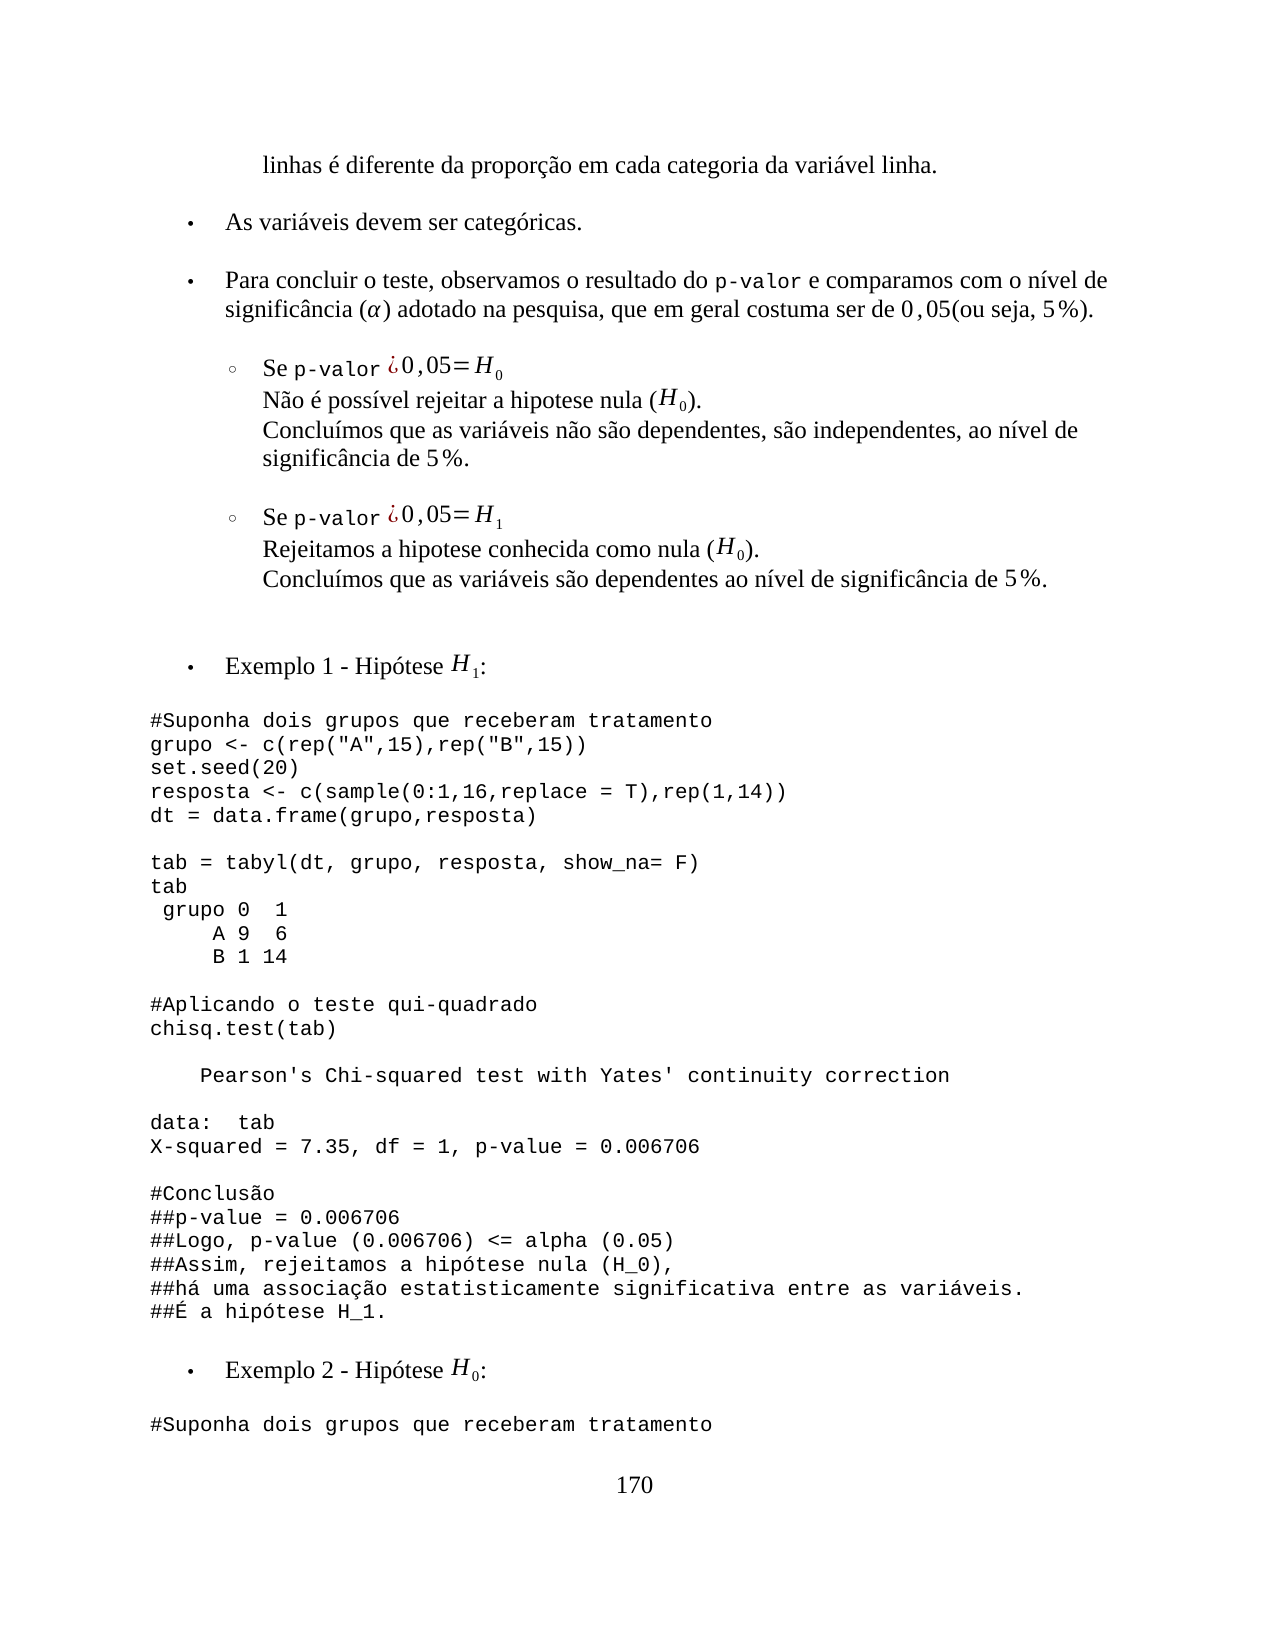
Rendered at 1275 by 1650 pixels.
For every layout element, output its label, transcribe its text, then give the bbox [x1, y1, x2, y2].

text #Suponha dois grupos que receberam tratamento [150, 1414, 1125, 1437]
text ##É a hipótese H_1. [150, 1301, 1125, 1325]
text tab [150, 876, 1125, 899]
text #Conclusão [150, 1183, 1125, 1207]
list Exemplo 2 - Hipótese : [187, 1354, 1125, 1414]
list linhas é diferente da proporção em cada categoria da variável linha. [225, 150, 1125, 207]
text set.seed(20) [150, 757, 1125, 781]
text grupo <- c(rep("A",15),rep("B",15)) [150, 734, 1125, 757]
list Se p-valor Rejeitamos a hipotese conhecida como nula (). Concluímos que as variáveis são dependentes ao nível de significância de . [225, 501, 1125, 621]
list As variáveis devem ser categóricas. [187, 207, 1125, 265]
text X-squared = 7.35, df = 1, p-value = 0.006706 [150, 1136, 1125, 1159]
text chisq.test(tab) [150, 1017, 1125, 1041]
text Pearson's Chi-squared test with Yates' continuity correction [150, 1065, 1125, 1088]
text ##p-value = 0.006706 [150, 1207, 1125, 1230]
text B 1 14 [150, 947, 1125, 970]
text A 9 6 [150, 923, 1125, 947]
text ##Logo, p-value (0.006706) <= alpha (0.05) [150, 1230, 1125, 1254]
text dt = data.frame(grupo,resposta) [150, 805, 1125, 828]
text tab = tabyl(dt, grupo, resposta, show_na= F) [150, 852, 1125, 876]
list Para concluir o teste, observamos o resultado do p-valor e comparamos com o nível de significância () adotado na pesquisa, que em geral costuma ser de (ou seja, ). [187, 265, 1125, 352]
text #Aplicando o teste qui-quadrado [150, 994, 1125, 1017]
text grupo 0 1 [150, 899, 1125, 923]
list Se p-valor Não é possível rejeitar a hipotese nula (). Concluímos que as variáveis não são dependentes, são independentes, ao nível de significância de . [225, 352, 1125, 501]
list Exemplo 1 - Hipótese : [187, 650, 1125, 710]
text #Suponha dois grupos que receberam tratamento [150, 710, 1125, 734]
text ##Assim, rejeitamos a hipótese nula (H_0), [150, 1254, 1125, 1278]
text resposta <- c(sample(0:1,16,replace = T),rep(1,14)) [150, 781, 1125, 805]
text data: tab [150, 1112, 1125, 1136]
text ##há uma associação estatisticamente significativa entre as variáveis. [150, 1278, 1125, 1301]
